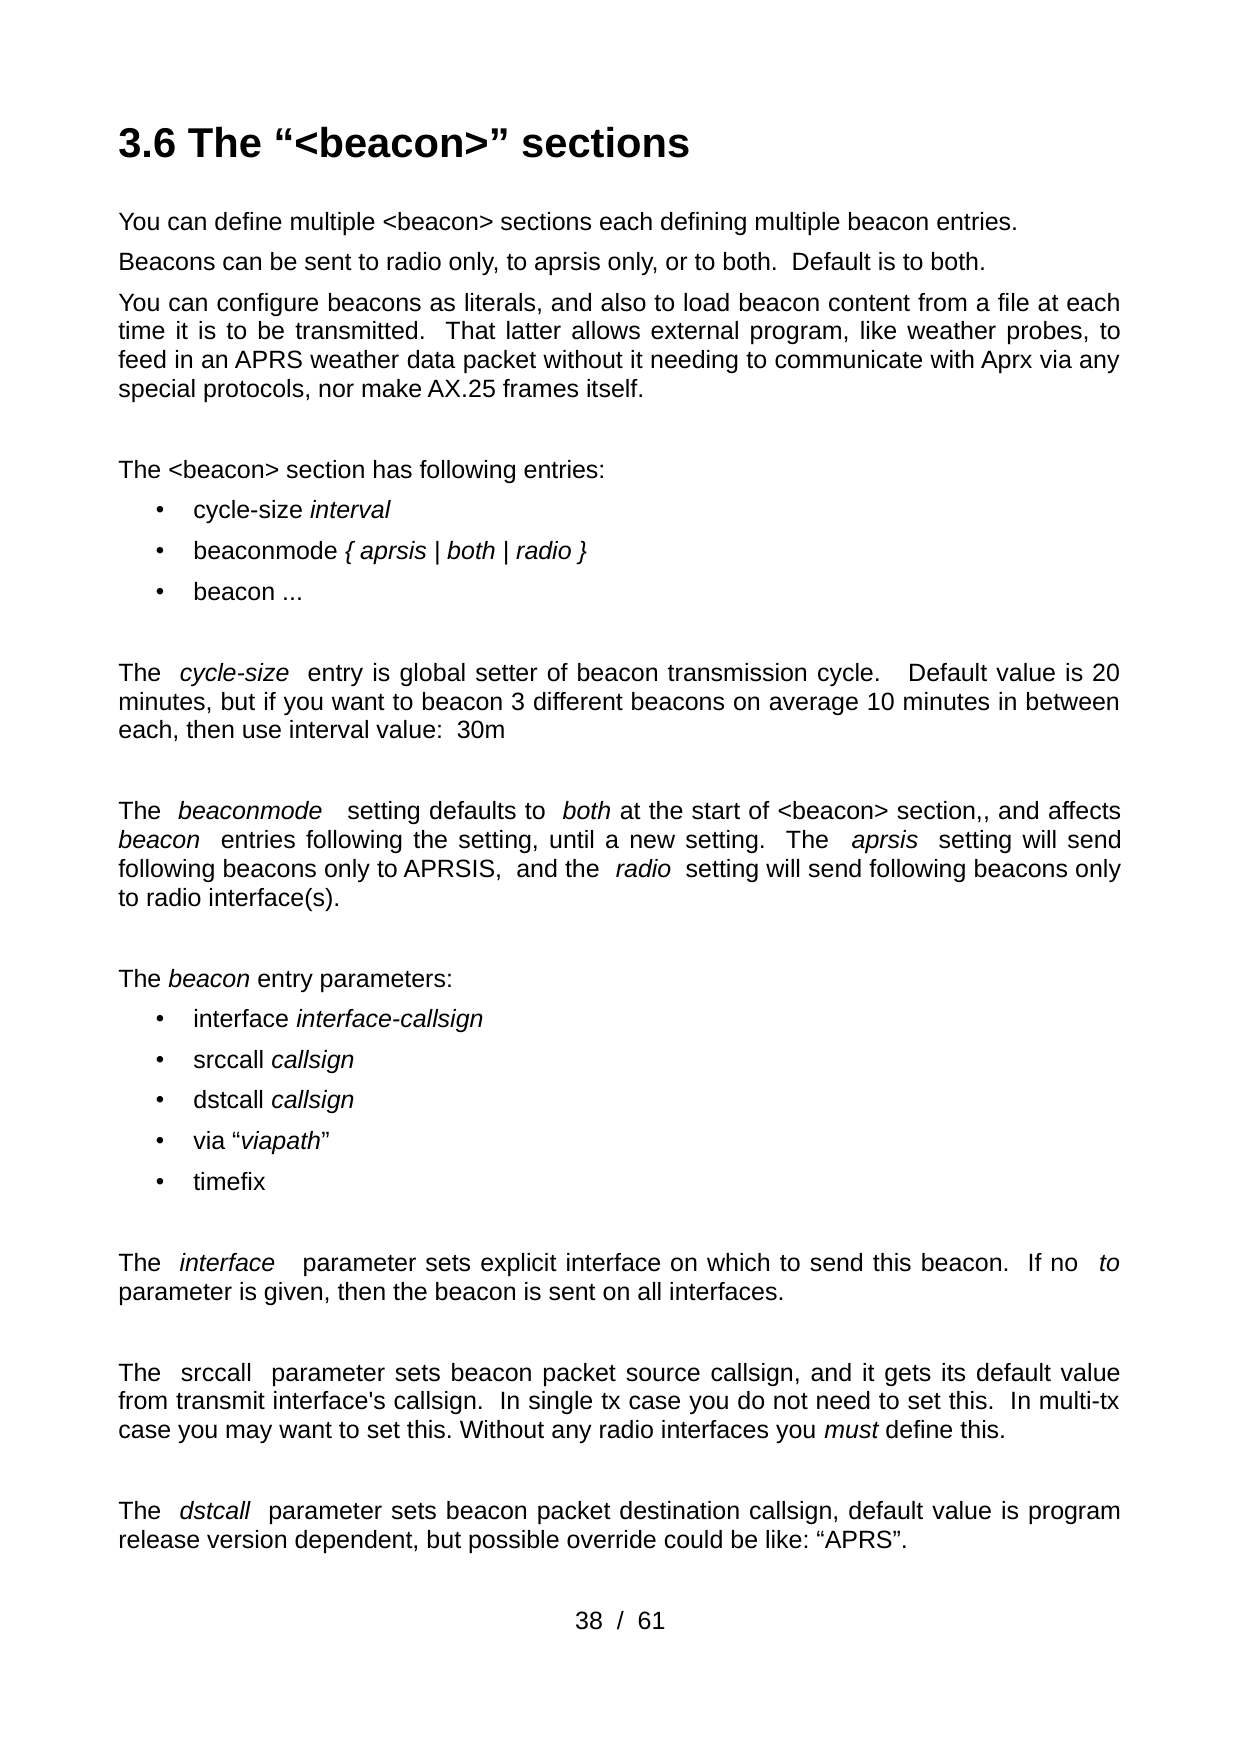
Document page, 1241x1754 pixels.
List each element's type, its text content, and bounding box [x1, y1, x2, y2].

text You can define multiple <beacon> sections each defining multiple beacon entries. [118, 207, 1122, 235]
list beaconmode { aprsis | both | radio } [156, 536, 1122, 565]
list srccall callsign [156, 1045, 1122, 1074]
list dstcall callsign [156, 1085, 1122, 1114]
subtitle The “<beacon>” sections [118, 118, 1122, 166]
text The cycle-size entry is global setter of beacon transmission cycle. Default value is 20 minutes, but if you want to beacon 3 different beacons on average 10 minutes in between each, then use interval value: 30m [118, 658, 1122, 744]
list interface interface-callsign [156, 1004, 1122, 1033]
list timefix [156, 1167, 1122, 1196]
text The beaconmode setting defaults to both at the start of <beacon> section,, and affects beacon entries following the setting, until a new setting. The aprsis setting will send following beacons only to APRSIS, and the radio setting will send following beacons only to radio interface(s). [118, 796, 1122, 911]
text The dstcall parameter sets beacon packet destination callsign, default value is program release version dependent, but possible override could be like: “APRS”. [118, 1496, 1122, 1554]
text The interface parameter sets explicit interface on which to send this beacon. If no to parameter is given, then the beacon is sent on all interfaces. [118, 1248, 1122, 1305]
text Beacons can be sent to radio only, to aprsis only, or to both. Default is to both. [118, 247, 1122, 276]
list cycle-size interval [156, 495, 1122, 524]
text The <beacon> section has following entries: [118, 455, 1122, 484]
list via “viapath” [156, 1126, 1122, 1155]
list beacon ... [156, 577, 1122, 606]
text You can configure beacons as literals, and also to load beacon content from a file at each time it is to be transmitted. That latter allows external program, like weather probes, to feed in an APRS weather data packet without it needing to communicate with Aprx via any special protocols, nor make AX.25 frames itself. [118, 288, 1122, 403]
text The beacon entry parameters: [118, 964, 1122, 992]
text The srccall parameter sets beacon packet source callsign, and it gets its default value from transmit interface's callsign. In single tx case you do not need to set this. In multi-tx case you may want to set this. Without any radio interfaces you must define this. [118, 1358, 1122, 1444]
